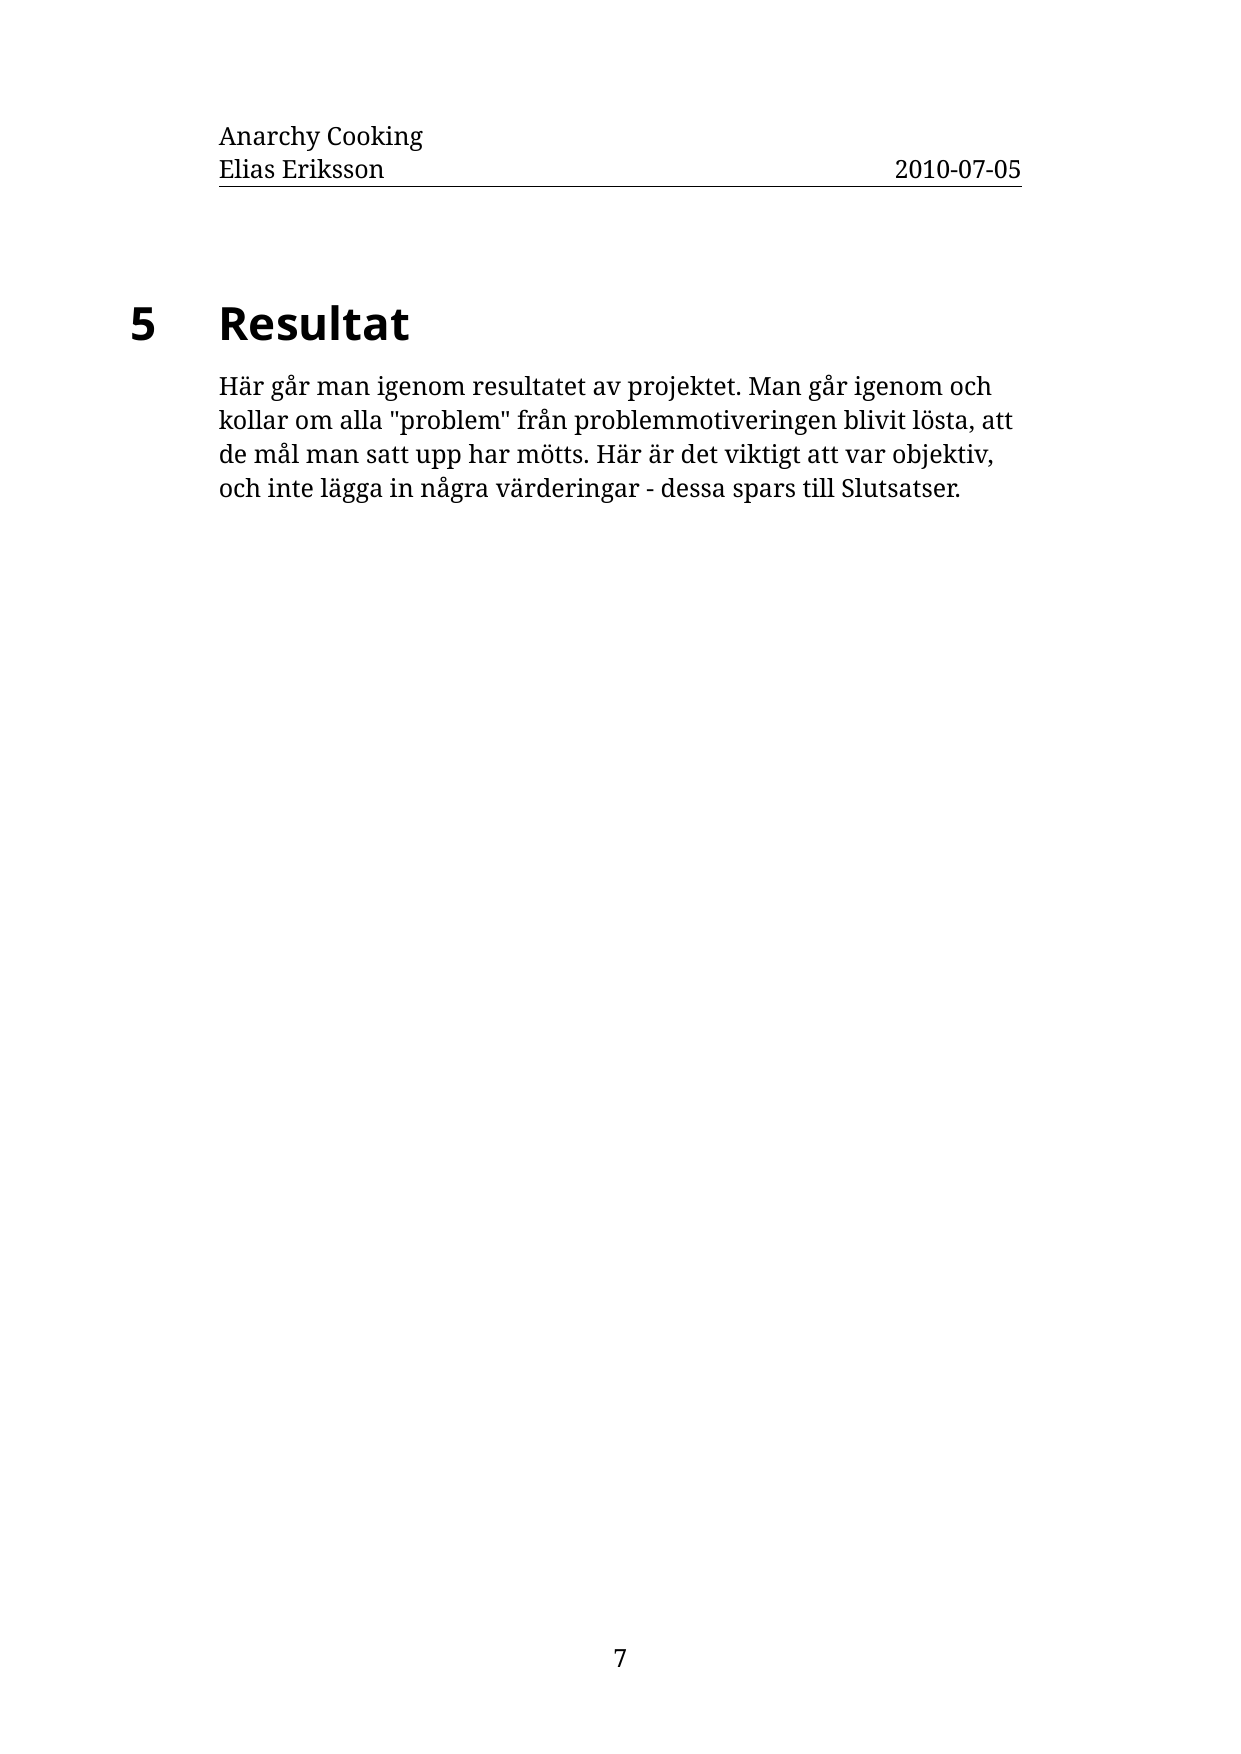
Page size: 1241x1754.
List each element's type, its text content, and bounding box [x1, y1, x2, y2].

subtitle Resultat [130, 291, 1022, 353]
text Här går man igenom resultatet av projektet. Man går igenom och kollar om alla "problem" från problemmotiveringen blivit lösta, att de mål man satt upp har mötts. Här är det viktigt att var objektiv, och inte lägga in några värderingar - dessa spars till Slutsatser. [218, 369, 1022, 505]
